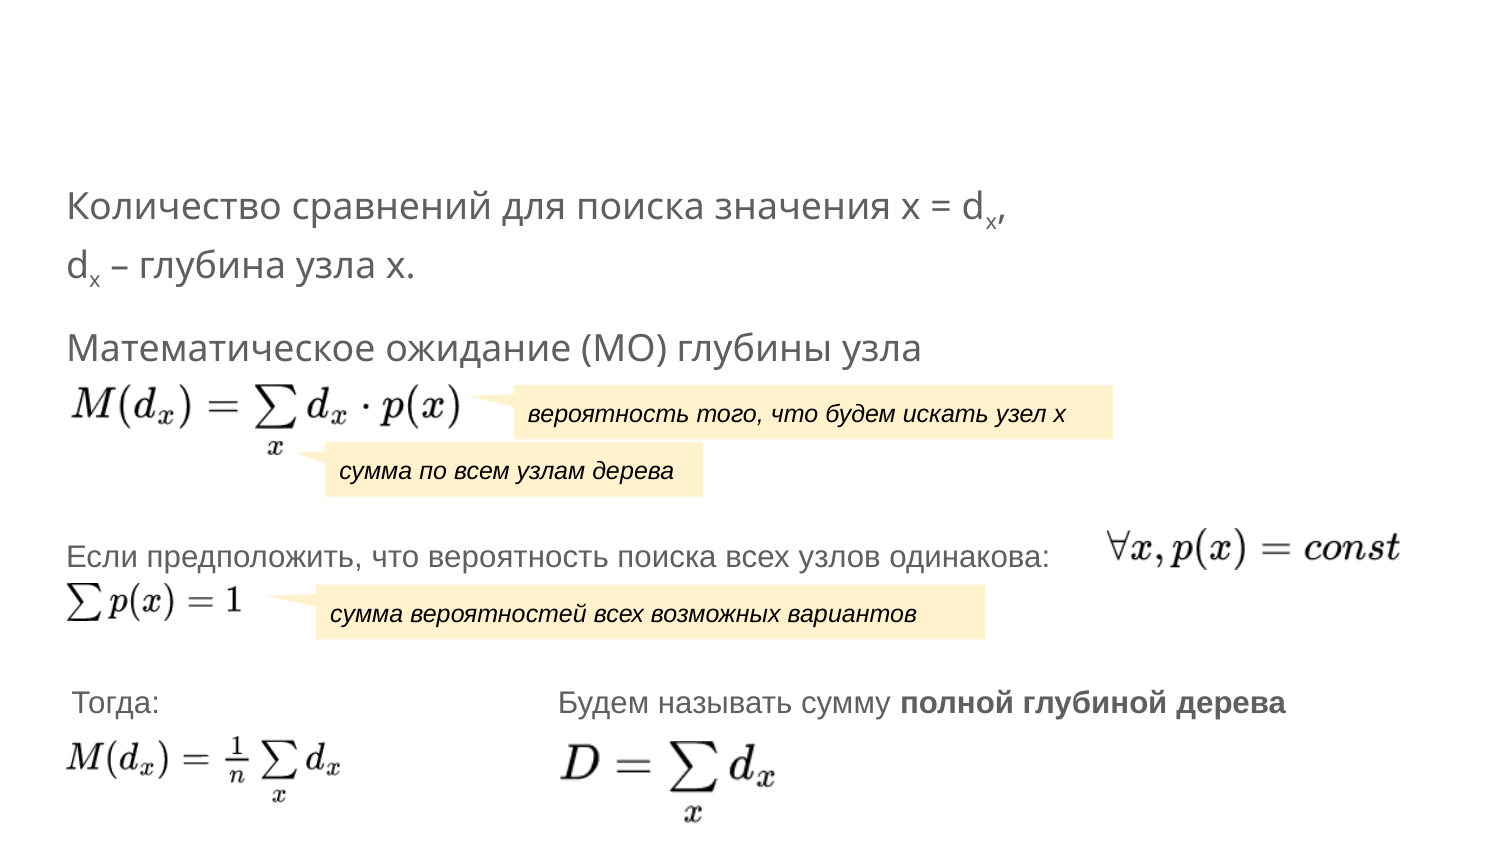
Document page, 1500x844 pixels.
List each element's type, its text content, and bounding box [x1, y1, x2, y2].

text_box Если предположить, что вероятность поиска всех узлов одинакова: [51, 515, 1184, 589]
picture [1184, 528, 1401, 570]
text_box Тогда: [56, 661, 206, 735]
picture [559, 741, 779, 828]
text_box Будем называть сумму полной глубиной дерева [542, 661, 1374, 735]
picture [70, 384, 463, 460]
text_box сумма вероятностей всех возможных вариантов [257, 583, 987, 641]
text_box сумма по всем узлам дерева [291, 441, 704, 498]
picture [65, 736, 343, 806]
text_box вероятность того, что будем искать узел x [461, 384, 1114, 441]
list Количество сравнений для поиска значения x = dx, dx – глубина узла х. Математическое ожидание (МО) глубины узла [51, 159, 1449, 815]
picture [65, 583, 243, 621]
